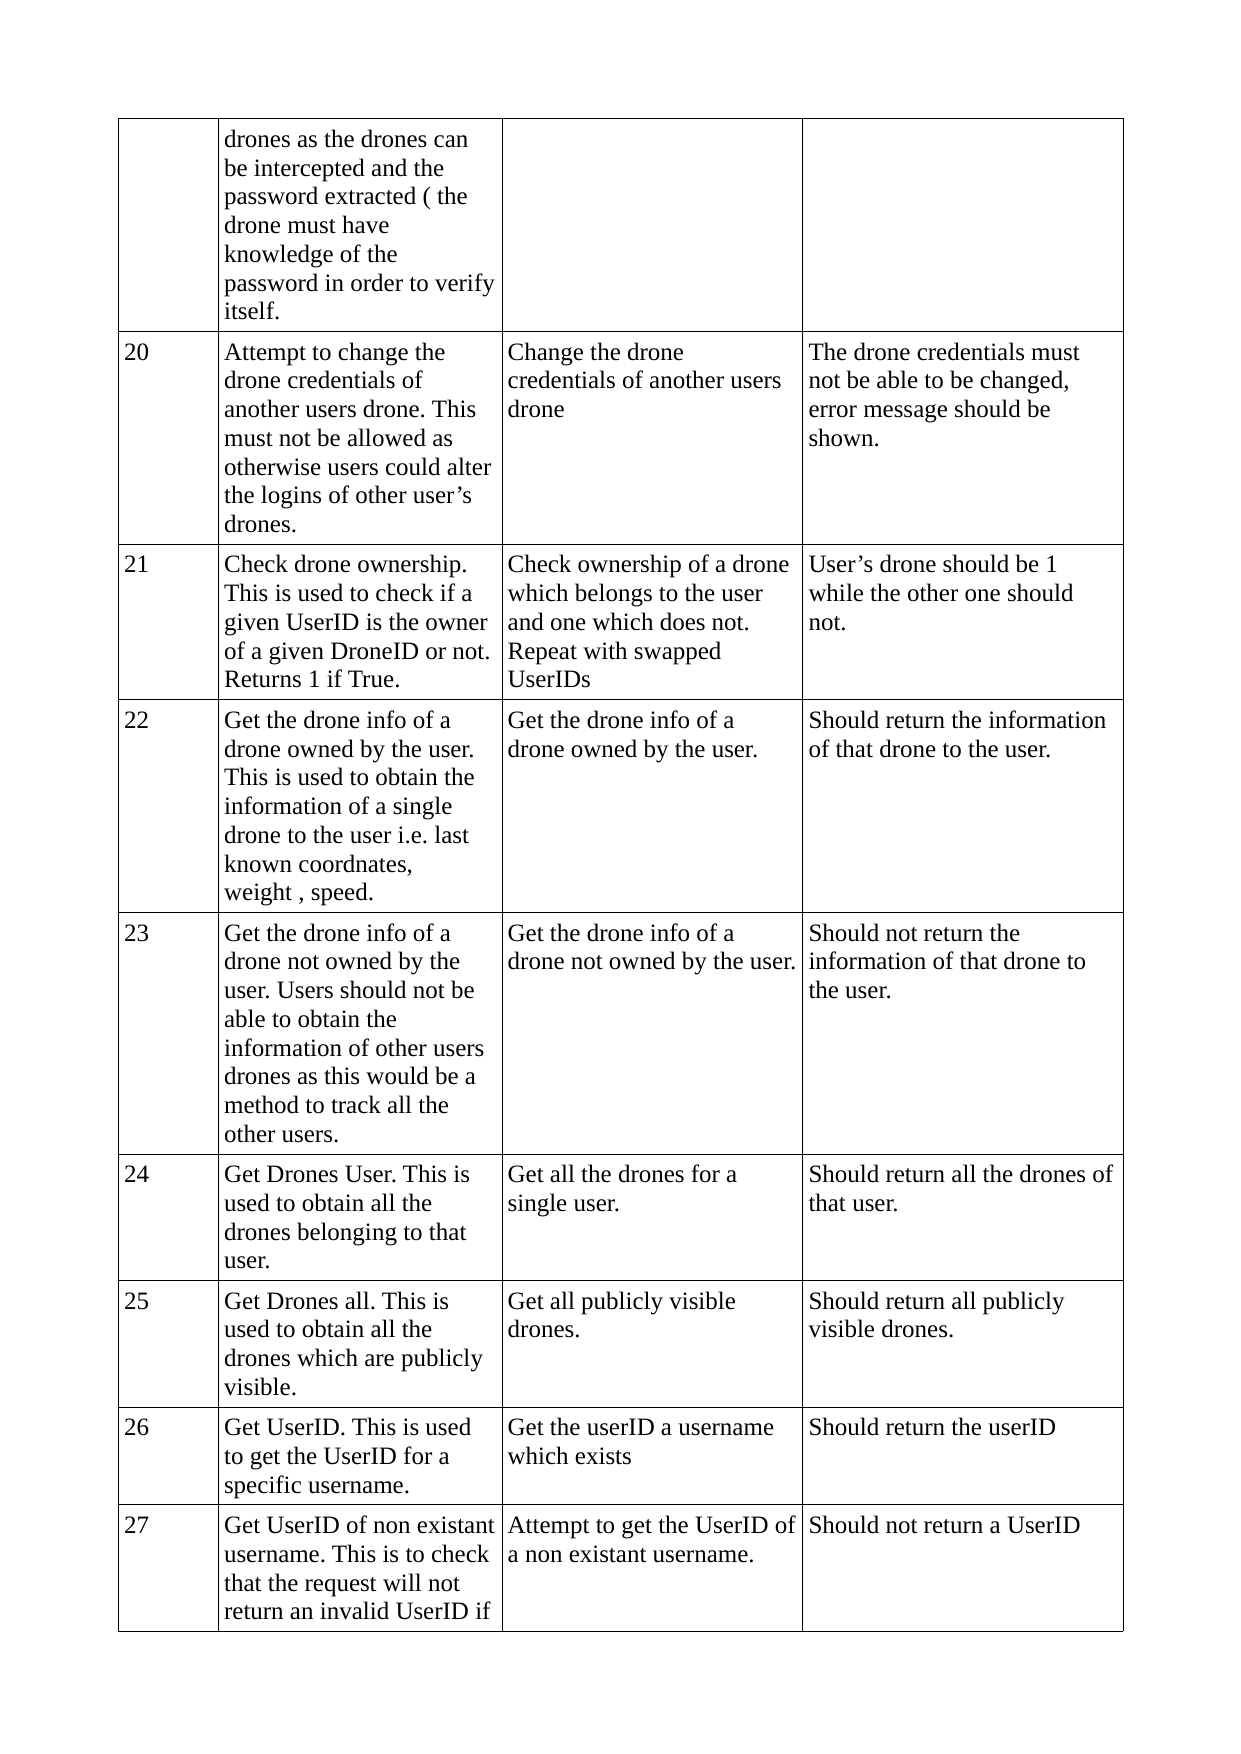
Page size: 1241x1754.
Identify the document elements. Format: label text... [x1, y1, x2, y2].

table_cell Get all publicly visible drones. [503, 1281, 802, 1407]
table_cell 26 [119, 1408, 218, 1504]
table_cell Attempt to change the drone credentials of another users drone. This must not be allowed as otherwise users could alter the logins of other user’s drones. [219, 332, 502, 544]
table_cell Change the drone credentials of another users drone [503, 332, 802, 544]
table_cell The drone credentials must not be able to be changed, error message should be shown. [803, 332, 1123, 544]
table_cell Get the drone info of a drone owned by the user. [503, 700, 802, 912]
table_cell [119, 119, 218, 331]
table_cell Should return all the drones of that user. [803, 1155, 1123, 1280]
table_cell [503, 119, 802, 331]
table_cell Get all the drones for a single user. [503, 1155, 802, 1280]
table_cell Get UserID of non existant username. This is to check that the request will not return an invalid UserID if [219, 1505, 502, 1631]
table_cell Get the drone info of a drone not owned by the user. [503, 913, 802, 1153]
table_cell 23 [119, 913, 218, 1153]
table_cell Should return all publicly visible drones. [803, 1281, 1123, 1407]
table_cell Should return the userID [803, 1408, 1123, 1504]
table_cell 27 [119, 1505, 218, 1631]
table_cell 22 [119, 700, 218, 912]
table_cell drones as the drones can be intercepted and the password extracted ( the drone must have knowledge of the password in order to verify itself. [219, 119, 502, 331]
table_cell Should not return a UserID [803, 1505, 1123, 1631]
table_cell 21 [119, 545, 218, 699]
table_cell Get Drones User. This is used to obtain all the drones belonging to that user. [219, 1155, 502, 1280]
table_cell Should return the information of that drone to the user. [803, 700, 1123, 912]
table_cell [803, 119, 1123, 331]
table_cell Get the userID a username which exists [503, 1408, 802, 1504]
table_cell User’s drone should be 1 while the other one should not. [803, 545, 1123, 699]
table_cell Should not return the information of that drone to the user. [803, 913, 1123, 1153]
table_cell Attempt to get the UserID of a non existant username. [503, 1505, 802, 1631]
table_cell Get the drone info of a drone not owned by the user. Users should not be able to obtain the information of other users drones as this would be a method to track all the other users. [219, 913, 502, 1153]
table_cell 25 [119, 1281, 218, 1407]
table_cell Get the drone info of a drone owned by the user. This is used to obtain the information of a single drone to the user i.e. last known coordnates, weight , speed. [219, 700, 502, 912]
table_cell Check drone ownership. This is used to check if a given UserID is the owner of a given DroneID or not. Returns 1 if True. [219, 545, 502, 699]
table_cell 24 [119, 1155, 218, 1280]
table_cell 20 [119, 332, 218, 544]
table_cell Get UserID. This is used to get the UserID for a specific username. [219, 1408, 502, 1504]
table_cell Check ownership of a drone which belongs to the user and one which does not. Repeat with swapped UserIDs [503, 545, 802, 699]
table_cell Get Drones all. This is used to obtain all the drones which are publicly visible. [219, 1281, 502, 1407]
